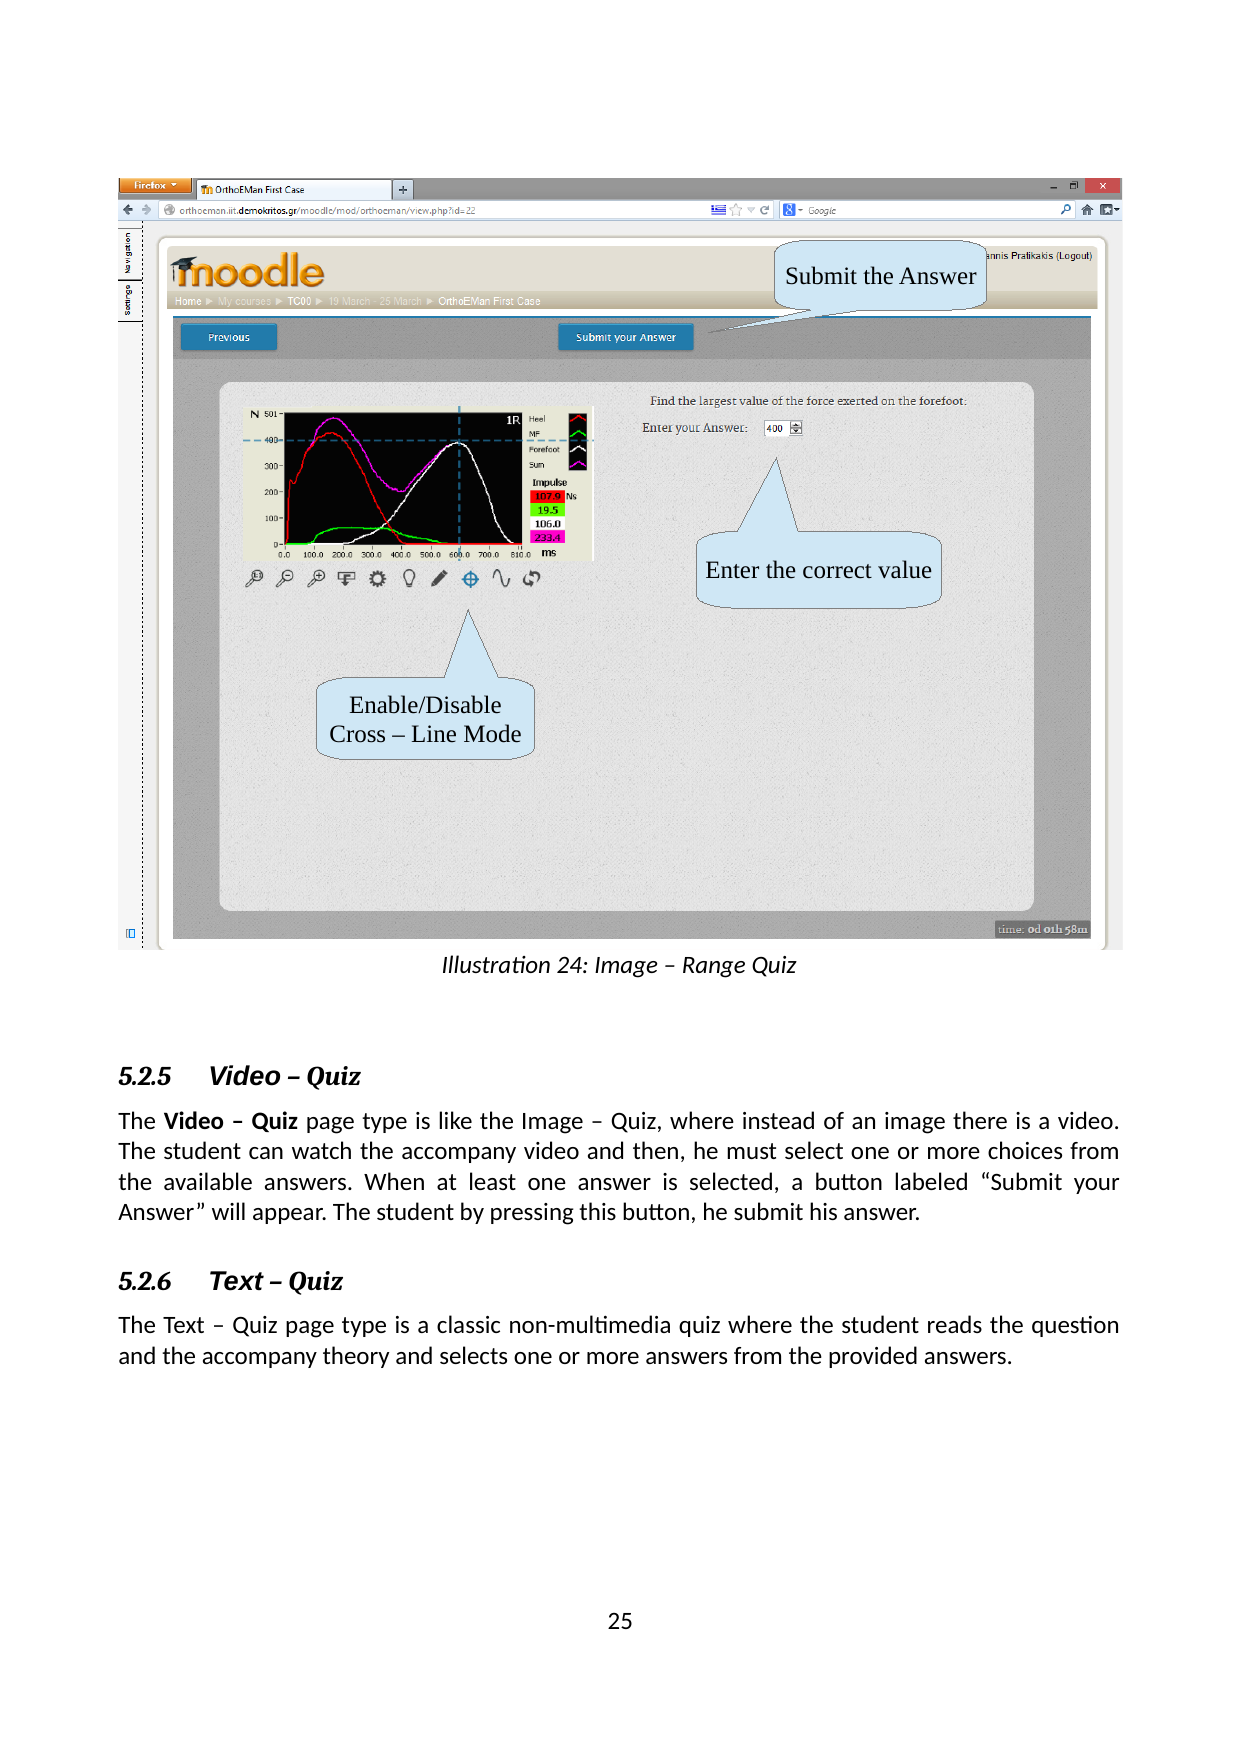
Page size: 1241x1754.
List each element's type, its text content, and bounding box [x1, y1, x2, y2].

picture [118, 178, 1123, 950]
subtitle Text – Quiz [118, 1264, 1122, 1297]
text The Video – Quiz page type is like the Image – Quiz, where instead of an image there is a video. The student can watch the accompany video and then, he must select one or more choices from the available answers. When at least one answer is selected, a button labeled “Submit your Answer” will appear. The student by pressing this button, he submit his answer. [118, 1105, 1122, 1227]
text The Text – Quiz page type is a classic non-multimedia quiz where the student reads the question and the accompany theory and selects one or more answers from the provided answers. [118, 1309, 1122, 1370]
subtitle Video – Quiz [118, 1060, 1122, 1092]
text Illustration 24: Image – Range Quiz [118, 950, 1122, 980]
